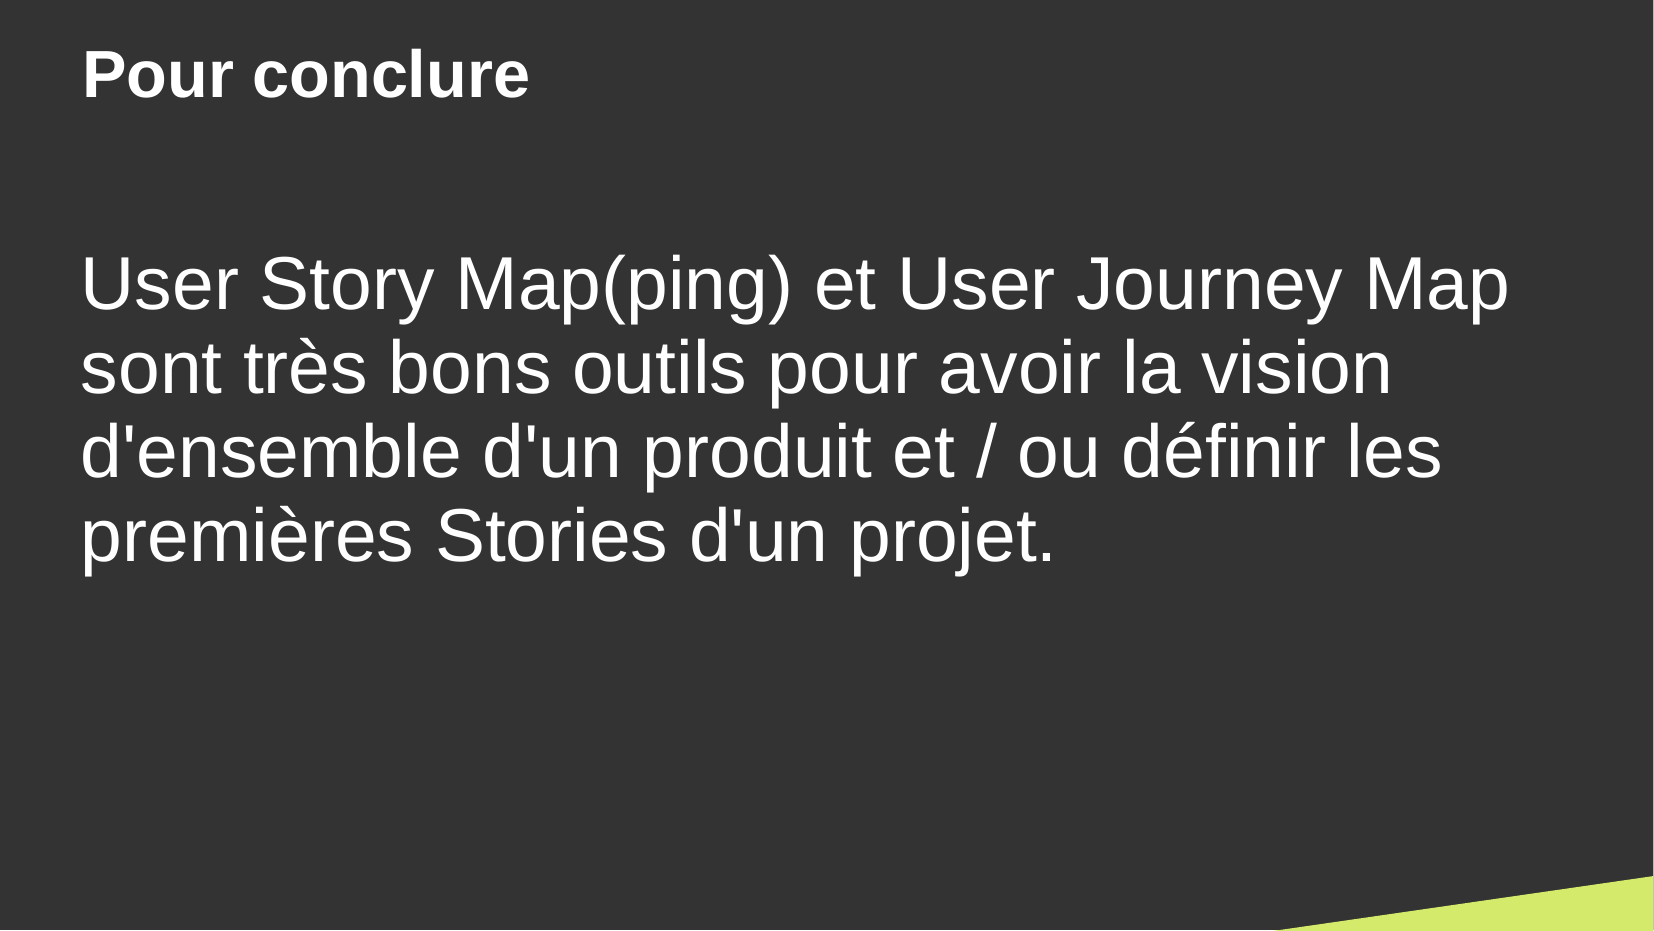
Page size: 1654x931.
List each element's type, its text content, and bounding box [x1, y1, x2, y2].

text_box [1272, 875, 1654, 931]
title Pour conclure [82, 37, 1571, 122]
list User Story Map(ping) et User Journey Map sont très bons outils pour avoir la vision d'ensemble d'un produit et / ou définir les premières Stories d'un projet. [80, 241, 1620, 686]
